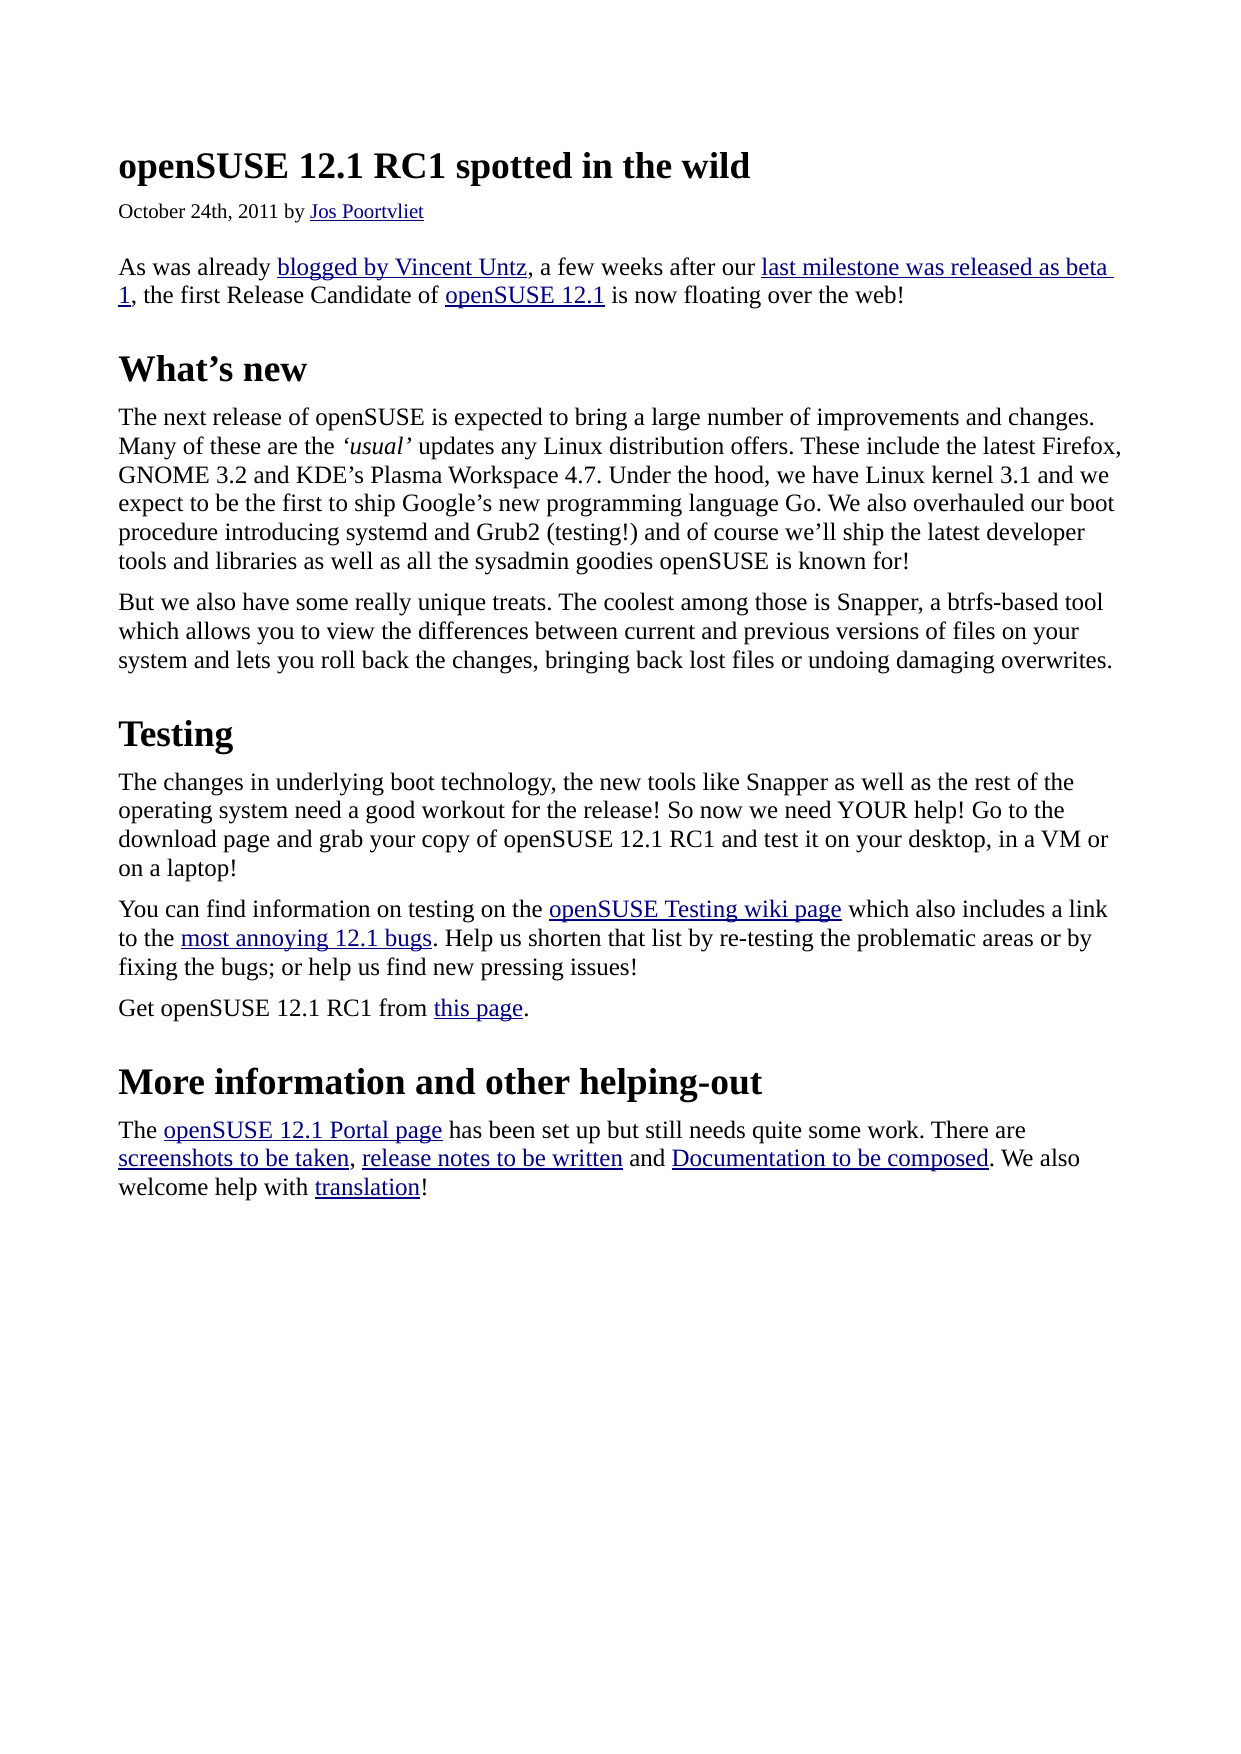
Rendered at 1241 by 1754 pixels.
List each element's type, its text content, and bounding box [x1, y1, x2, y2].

text The changes in underlying boot technology, the new tools like Snapper as well as the rest of the operating system need a good workout for the release! So now we need YOUR help! Go to the download page and grab your copy of openSUSE 12.1 RC1 and test it on your desktop, in a VM or on a laptop! [118, 767, 1122, 882]
subtitle openSUSE 12.1 RC1 spotted in the wild [118, 143, 1122, 186]
text But we also have some really unique treats. The coolest among those is Snapper, a btrfs-based tool which allows you to view the differences between current and previous versions of files on your system and lets you roll back the changes, bringing back lost files or undoing damaging overwrites. [118, 587, 1122, 673]
text As was already blogged by Vincent Untz, a few weeks after our last milestone was released as beta 1, the first Release Candidate of openSUSE 12.1 is now floating over the web! [118, 223, 1122, 309]
text October 24th, 2011 by Jos Poortvliet [118, 199, 1122, 223]
text You can find information on testing on the openSUSE Testing wiki page which also includes a link to the most annoying 12.1 bugs. Help us shorten that list by re-testing the problematic areas or by fixing the bugs; or help us find new pressing issues! [118, 894, 1122, 980]
text Get openSUSE 12.1 RC1 from this page. [118, 993, 1122, 1022]
subtitle Testing [118, 711, 1122, 754]
subtitle More information and other helping-out [118, 1059, 1122, 1102]
text The next release of openSUSE is expected to bring a large number of improvements and changes. Many of these are the ‘usual’ updates any Linux distribution offers. These include the latest Firefox, GNOME 3.2 and KDE’s Plasma Workspace 4.7. Under the hood, we have Linux kernel 3.1 and we expect to be the first to ship Google’s new programming language Go. We also overhauled our boot procedure introducing systemd and Grub2 (testing!) and of course we’ll ship the latest developer tools and libraries as well as all the sysadmin goodies openSUSE is known for! [118, 402, 1122, 575]
subtitle What’s new [118, 347, 1122, 390]
text The openSUSE 12.1 Portal page has been set up but still needs quite some work. There are screenshots to be taken, release notes to be written and Documentation to be composed. We also welcome help with translation! [118, 1115, 1122, 1201]
